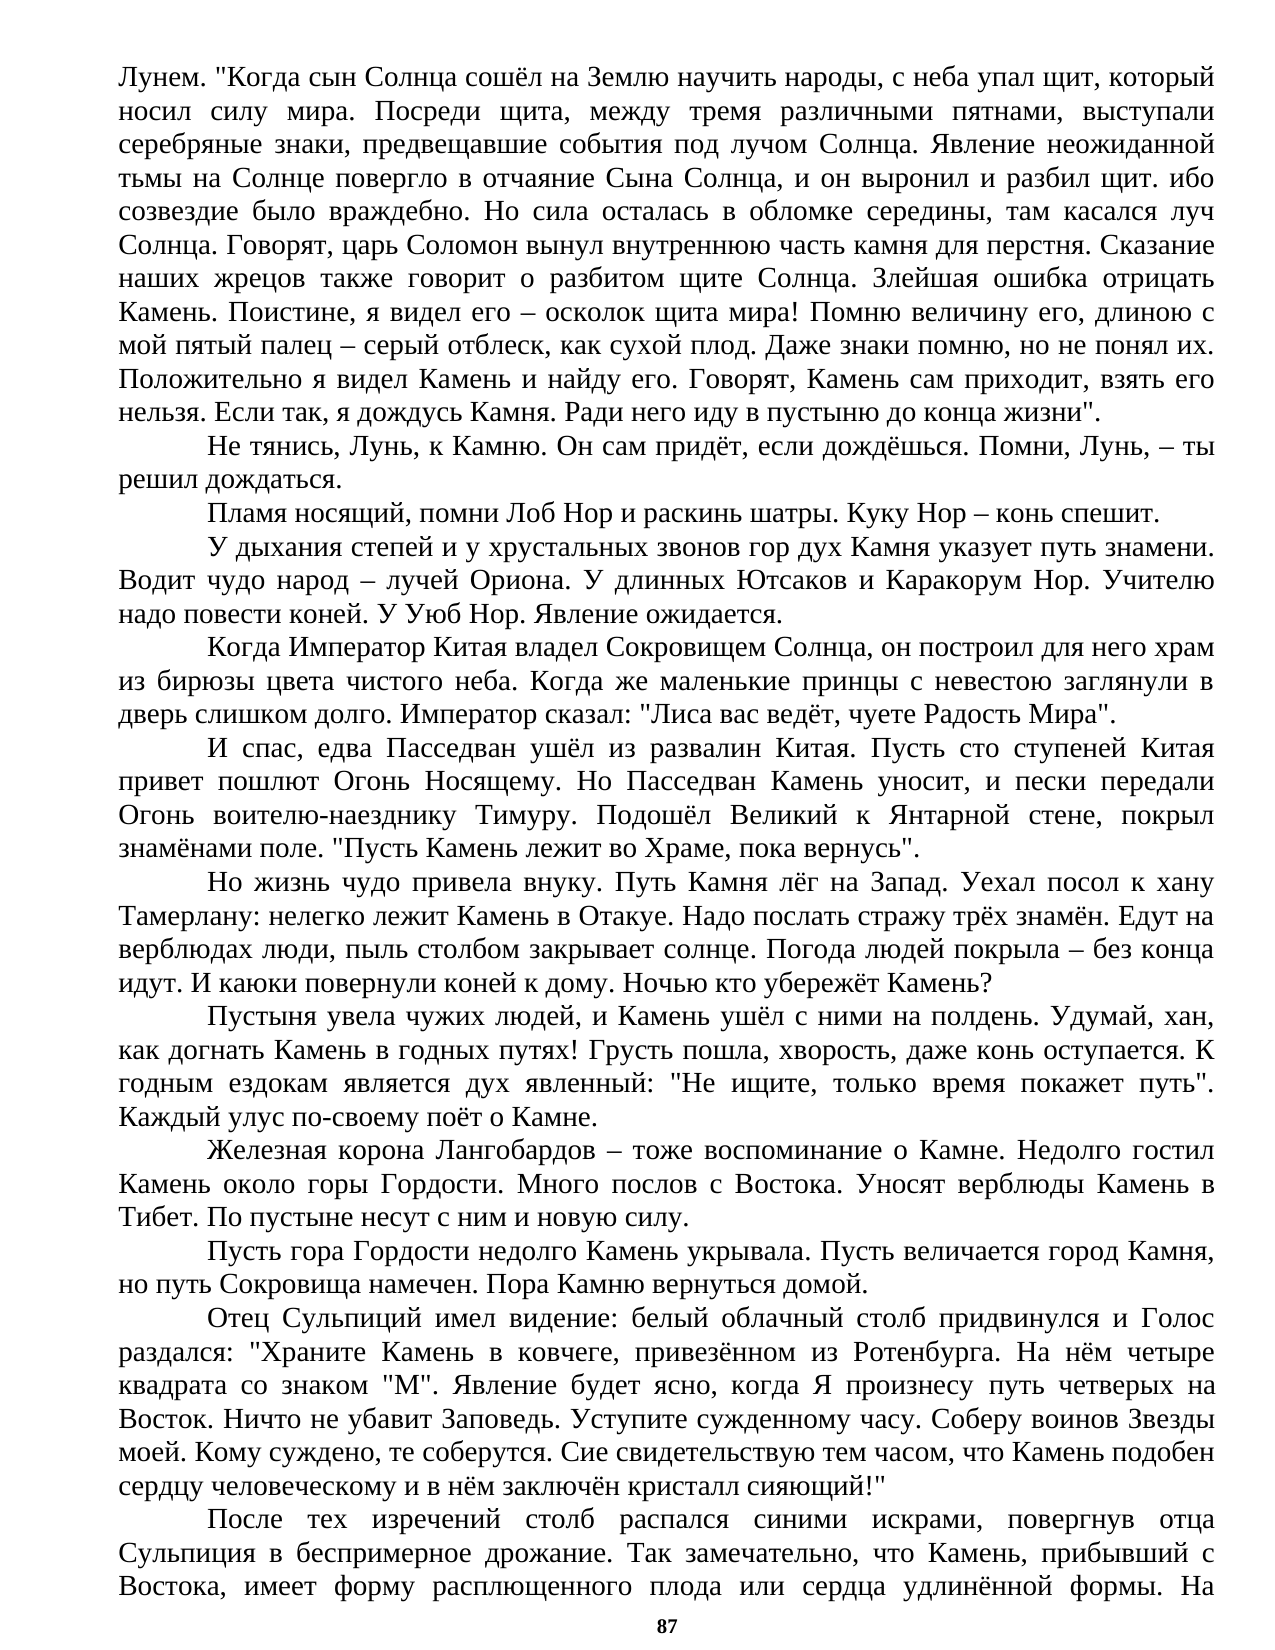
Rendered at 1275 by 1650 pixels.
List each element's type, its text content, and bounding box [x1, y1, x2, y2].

text Но жизнь чудо привела внуку. Путь Камня лёг на Запад. Уехал посол к хану Тамерлану: нелегко лежит Камень в Отакуе. Надо послать стражу трёх знамён. Едут на верблюдах люди, пыль столбом закрывает солнце. Погода людей покрыла – без конца идут. И каюки повернули коней к дому. Ночью кто убережёт Камень? [118, 864, 1216, 998]
text Когда Император Китая владел Сокровищем Солнца, он построил для него храм из бирюзы цвета чистого неба. Когда же маленькие принцы с невестою заглянули в дверь слишком долго. Император сказал: "Лиса вас ведёт, чуете Радость Мира". [118, 629, 1216, 730]
text У дыхания степей и у хрустальных звонов гор дух Камня указует путь знамени. Водит чудо народ – лучей Ориона. У длинных Ютсаков и Каракорум Нор. Учителю надо повести коней. У Уюб Нор. Явление ожидается. [118, 529, 1216, 629]
text Не тянись, Лунь, к Камню. Он сам придёт, если дождёшься. Помни, Лунь, – ты решил дождаться. [118, 428, 1216, 495]
text Пустыня увела чужих людей, и Камень ушёл с ними на полдень. Удумай, хан, как догнать Камень в годных путях! Грусть пошла, хворость, даже конь оступается. К годным ездокам является дух явленный: "Не ищите, только время покажет путь". Каждый улус по-своему поёт о Камне. [118, 998, 1216, 1132]
text И спас, едва Пасседван ушёл из развалин Китая. Пусть сто ступеней Китая привет пошлют Огонь Носящему. Но Пасседван Камень уносит, и пески передали Огонь воителю-наезднику Тимуру. Подошёл Великий к Янтарной стене, покрыл знамёнами поле. "Пусть Камень лежит во Храме, пока вернусь". [118, 730, 1216, 864]
text После тех изречений столб распался синими искрами, повергнув отца Сульпиция в беспримерное дрожание. Так замечательно, что Камень, прибывший с Востока, имеет форму расплющенного плода или сердца удлинённой формы. На [118, 1501, 1216, 1602]
text Пламя носящий, помни Лоб Нор и раскинь шатры. Куку Нор – конь спешит. [118, 495, 1216, 529]
text Лунем. "Когда сын Солнца сошёл на Землю научить народы, с неба упал щит, который носил силу мира. Посреди щита, между тремя различными пятнами, выступали серебряные знаки, предвещавшие события под лучом Солнца. Явление неожиданной тьмы на Солнце повергло в отчаяние Сына Солнца, и он выронил и разбил щит. ибо созвездие было враждебно. Но сила осталась в обломке середины, там касался луч Солнца. Говорят, царь Соломон вынул внутреннюю часть камня для перстня. Сказание наших жрецов также говорит о разбитом щите Солнца. Злейшая ошибка отрицать Камень. Поистине, я видел его – осколок щита мира! Помню величину его, длиною с мой пятый палец – серый отблеск, как сухой плод. Даже знаки помню, но не понял их. Положительно я видел Камень и найду его. Говорят, Камень сам приходит, взять его нельзя. Если так, я дождусь Камня. Ради него иду в пустыню до конца жизни". [118, 59, 1216, 428]
text Отец Сульпиций имел видение: белый облачный столб придвинулся и Голос раздался: "Храните Камень в ковчеге, привезённом из Ротенбурга. На нём четыре квадрата со знаком "М". Явление будет ясно, когда Я произнесу ­путь четверых на Восток. Ничто не убавит Заповедь. Уступите сужденному часу. Соберу воинов Звезды моей. Кому суждено, те соберутся. Сие свидетельствую тем часом, что Камень подобен сердцу человеческому и в нём заключён кристалл сияющий!" [118, 1300, 1216, 1501]
text Пусть гора Гордости недолго Камень укрывала. Пусть величается город Камня, но путь Сокровища намечен. Пора Камню вернуться домой. [118, 1233, 1216, 1300]
text Железная корона Лангобардов – тоже воспоминание о Камне. Недолго гостил Камень около горы Гордости. Много послов с Востока. Уносят верблюды Камень в Тибет. По пустыне несут с ним и новую силу. [118, 1132, 1216, 1233]
